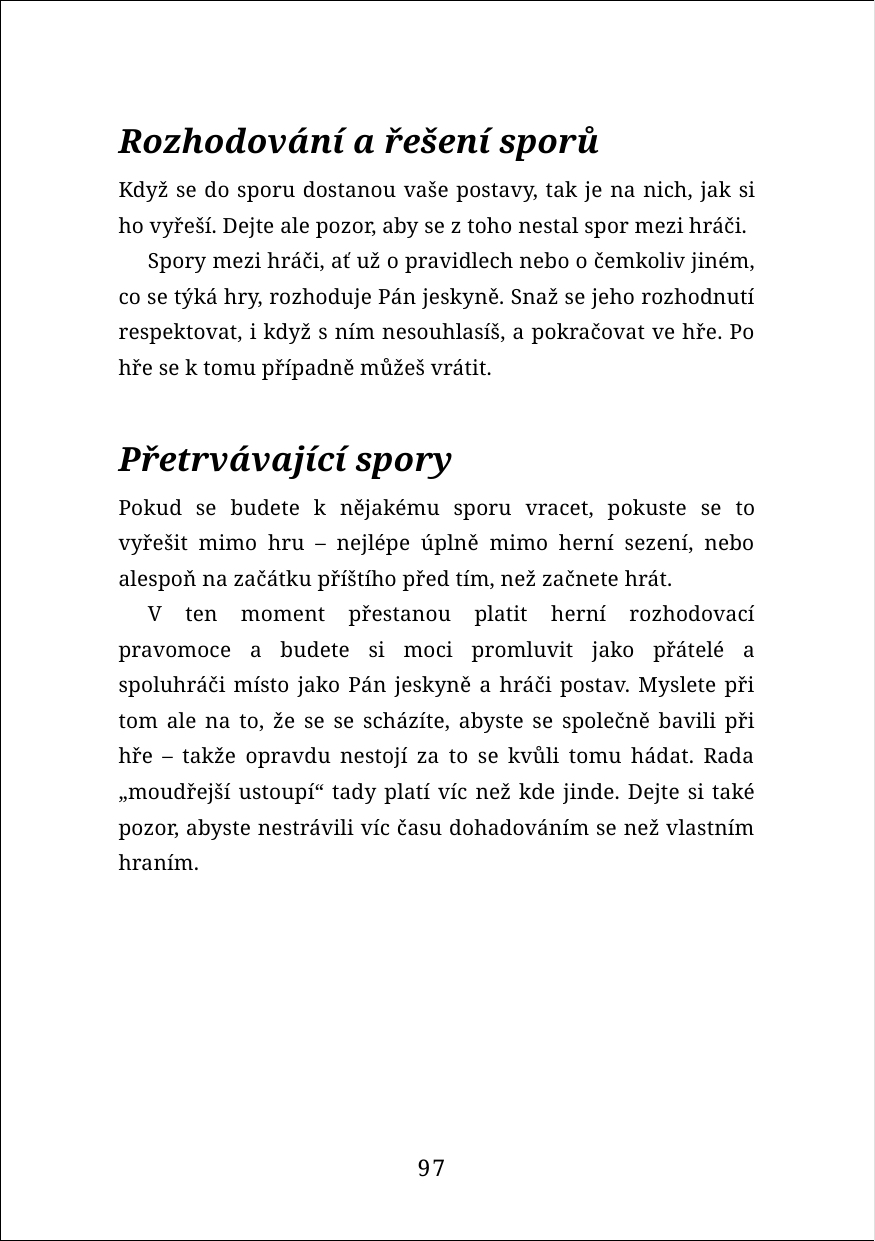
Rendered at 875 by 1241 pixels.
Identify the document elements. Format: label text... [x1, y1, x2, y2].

text Pokud se budete k nějakému sporu vracet, pokuste se to vyřešit mimo hru – nejlépe úplně mimo herní sezení, nebo alespoň na začátku příštího před tím, než začnete hrát. V ten moment přestanou platit herní rozhodovací pravomoce a budete si moci promluvit jako přátelé a spoluhráči místo jako Pán jeskyně a hráči postav. Myslete při tom ale na to, že se se scházíte, abyste se společně bavili při hře – takže opravdu nestojí za to se kvůli tomu hádat. Rada „moudřejší ustoupí“ tady platí víc než kde jinde. Dejte si také pozor, abyste nestrávili víc času dohadováním se než vlastním hraním. [118, 493, 756, 877]
subtitle Rozhodování a řešení sporů [118, 118, 756, 164]
subtitle Přetrvávající spory [118, 436, 756, 481]
text Když se do sporu dostanou vaše postavy, tak je na nich, jak si ho vyřeší. Dejte ale pozor, aby se z toho nestal spor mezi hráči. Spory mezi hráči, ať už o pravidlech nebo o čemkoliv jiném, co se týká hry, rozhoduje Pán jeskyně. Snaž se jeho rozhodnutí respektovat, i když s ním nesouhlasíš, a pokračovat ve hře. Po hře se k tomu případně můžeš vrátit. [118, 175, 756, 381]
